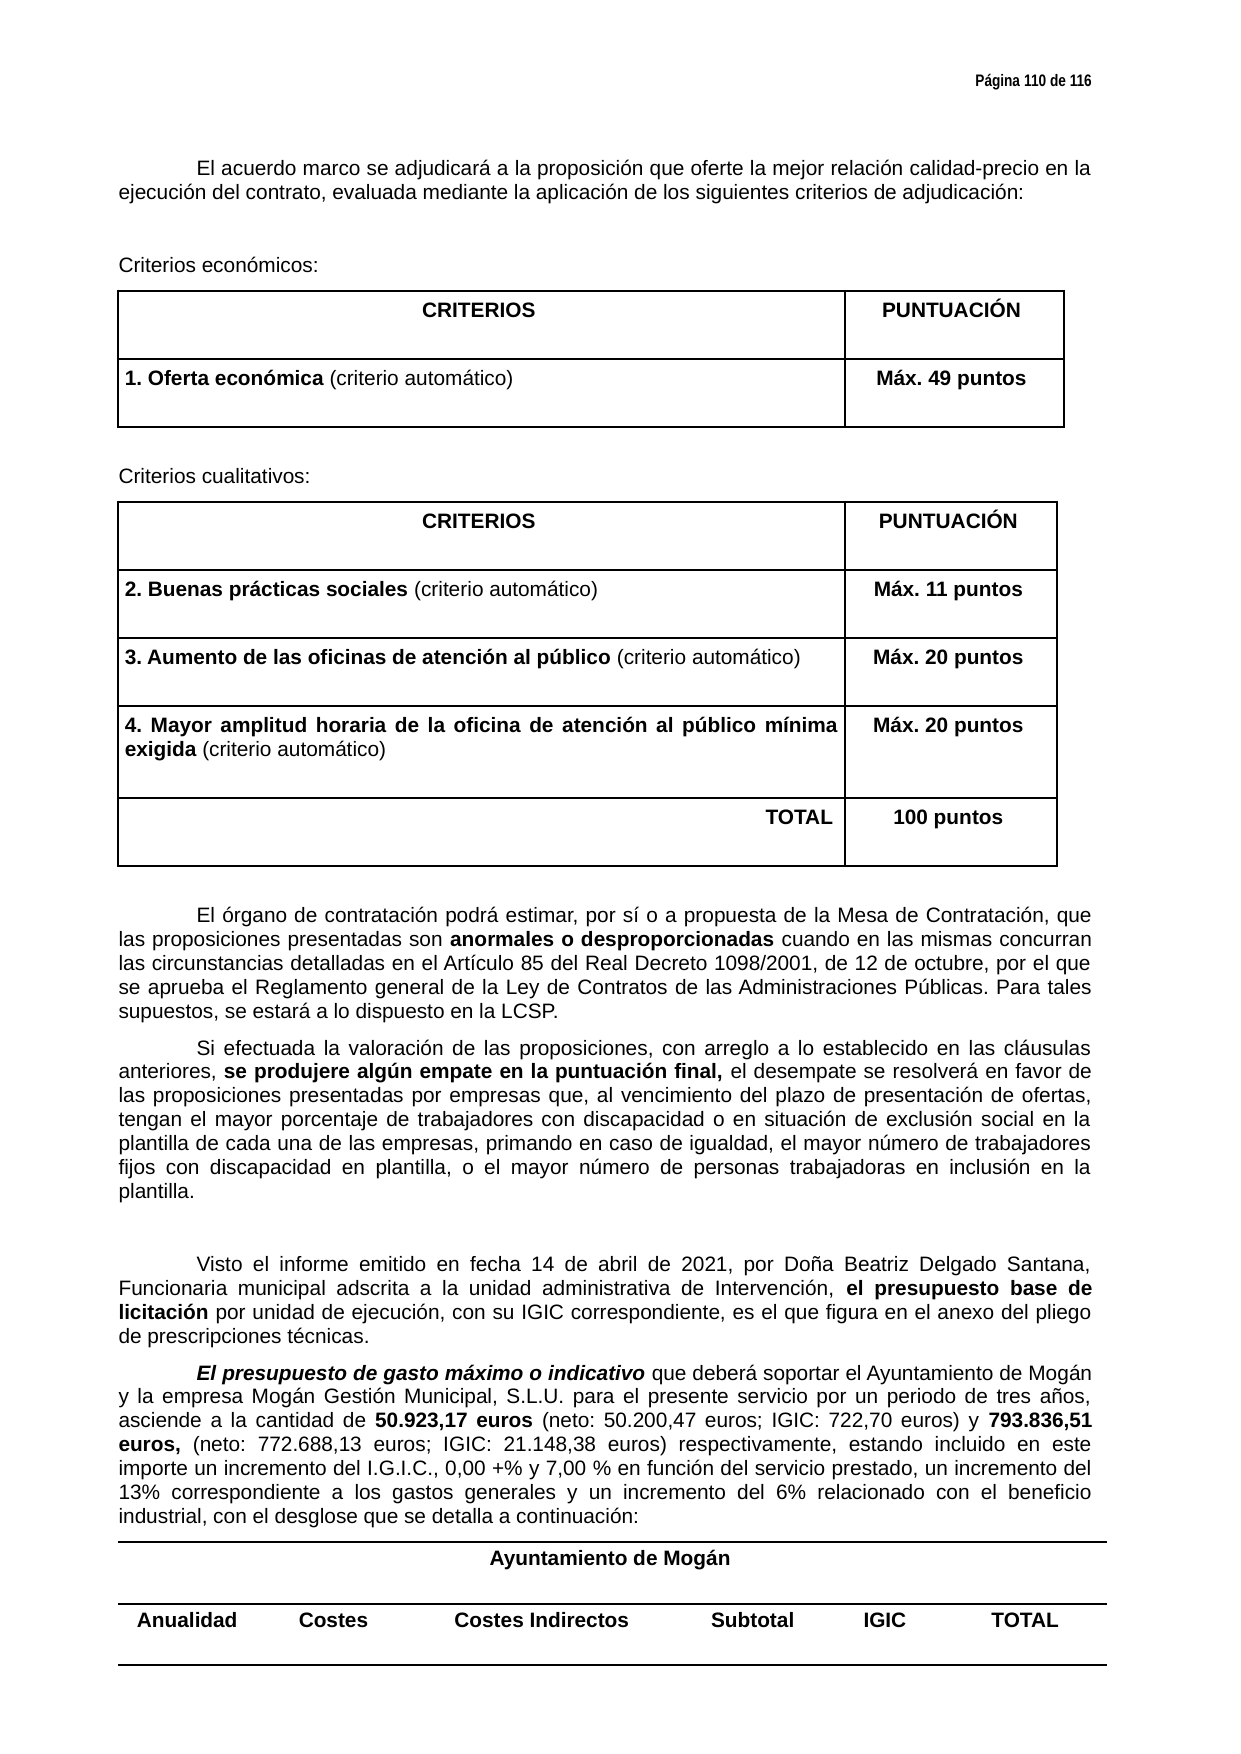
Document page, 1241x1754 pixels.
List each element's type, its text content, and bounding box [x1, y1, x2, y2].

table_cell Costes [262, 1605, 405, 1664]
table_header PUNTUACIÓN [846, 292, 1063, 357]
table_cell TOTAL [119, 799, 844, 864]
text Visto el informe emitido en fecha 14 de abril de 2021, por Doña Beatriz Delgado Santana, Funcionaria municipal adscrita a la unidad administrativa de Intervención, el presupuesto base de licitación por unidad de ejecución, con su IGIC correspondiente, es el que figura en el anexo del pliego de prescripciones técnicas. [118, 1252, 1092, 1348]
table_cell 4. Mayor amplitud horaria de la oficina de atención al público mínima exigida (criterio automático) [119, 707, 844, 797]
table_header PUNTUACIÓN [846, 503, 1056, 568]
table_header CRITERIOS [119, 292, 844, 357]
table_cell Anualidad [118, 1605, 262, 1664]
table_cell 2. Buenas prácticas sociales (criterio automático) [119, 571, 844, 637]
table_cell 3. Aumento de las oficinas de atención al público (criterio automático) [119, 639, 844, 704]
table_cell 100 puntos [846, 799, 1056, 864]
table_header CRITERIOS [119, 503, 844, 568]
table_cell Máx. 11 puntos [846, 571, 1056, 637]
table_cell IGIC [827, 1605, 948, 1664]
table_cell Máx. 20 puntos [846, 639, 1056, 704]
text El órgano de contratación podrá estimar, por sí o a propuesta de la Mesa de Contratación, que las proposiciones presentadas son anormales o desproporcionadas cuando en las mismas concurran las circunstancias detalladas en el Artículo 85 del Real Decreto 1098/2001, de 12 de octubre, por el que se aprueba el Reglamento general de la Ley de Contratos de las Administraciones Públicas. Para tales supuestos, se estará a lo dispuesto en la LCSP. [118, 903, 1092, 1023]
table_cell 1. Oferta económica (criterio automático) [119, 360, 844, 426]
table_cell TOTAL [948, 1605, 1107, 1664]
text Si efectuada la valoración de las proposiciones, con arreglo a lo establecido en las cláusulas anteriores, se produjere algún empate en la puntuación final, el desempate se resolverá en favor de las proposiciones presentadas por empresas que, al vencimiento del plazo de presentación de ofertas, tengan el mayor porcentaje de trabajadores con discapacidad o en situación de exclusión social en la plantilla de cada una de las empresas, primando en caso de igualdad, el mayor número de trabajadores fijos con discapacidad en plantilla, o el mayor número de personas trabajadoras en inclusión en la plantilla. [118, 1035, 1092, 1203]
table_header Ayuntamiento de Mogán [118, 1543, 1107, 1602]
table_cell Costes Indirectos [405, 1605, 684, 1664]
table_cell Máx. 49 puntos [846, 360, 1063, 426]
text El acuerdo marco se adjudicará a la proposición que oferte la mejor relación calidad-precio en la ejecución del contrato, evaluada mediante la aplicación de los siguientes criterios de adjudicación: [118, 156, 1092, 204]
text Criterios cualitativos: [118, 464, 1092, 488]
table_cell Máx. 20 puntos [846, 707, 1056, 797]
text El presupuesto de gasto máximo o indicativo que deberá soportar el Ayuntamiento de Mogán y la empresa Mogán Gestión Municipal, S.L.U. para el presente servicio por un periodo de tres años, asciende a la cantidad de 50.923,17 euros (neto: 50.200,47 euros; IGIC: 722,70 euros) y 793.836,51 euros, (neto: 772.688,13 euros; IGIC: 21.148,38 euros) respectivamente, estando incluido en este importe un incremento del I.G.I.C., 0,00 +% y 7,00 % en función del servicio prestado, un incremento del 13% correspondiente a los gastos generales y un incremento del 6% relacionado con el beneficio industrial, con el desglose que se detalla a continuación: [118, 1360, 1092, 1528]
text Criterios económicos: [118, 253, 1092, 277]
table_cell Subtotal [684, 1605, 827, 1664]
